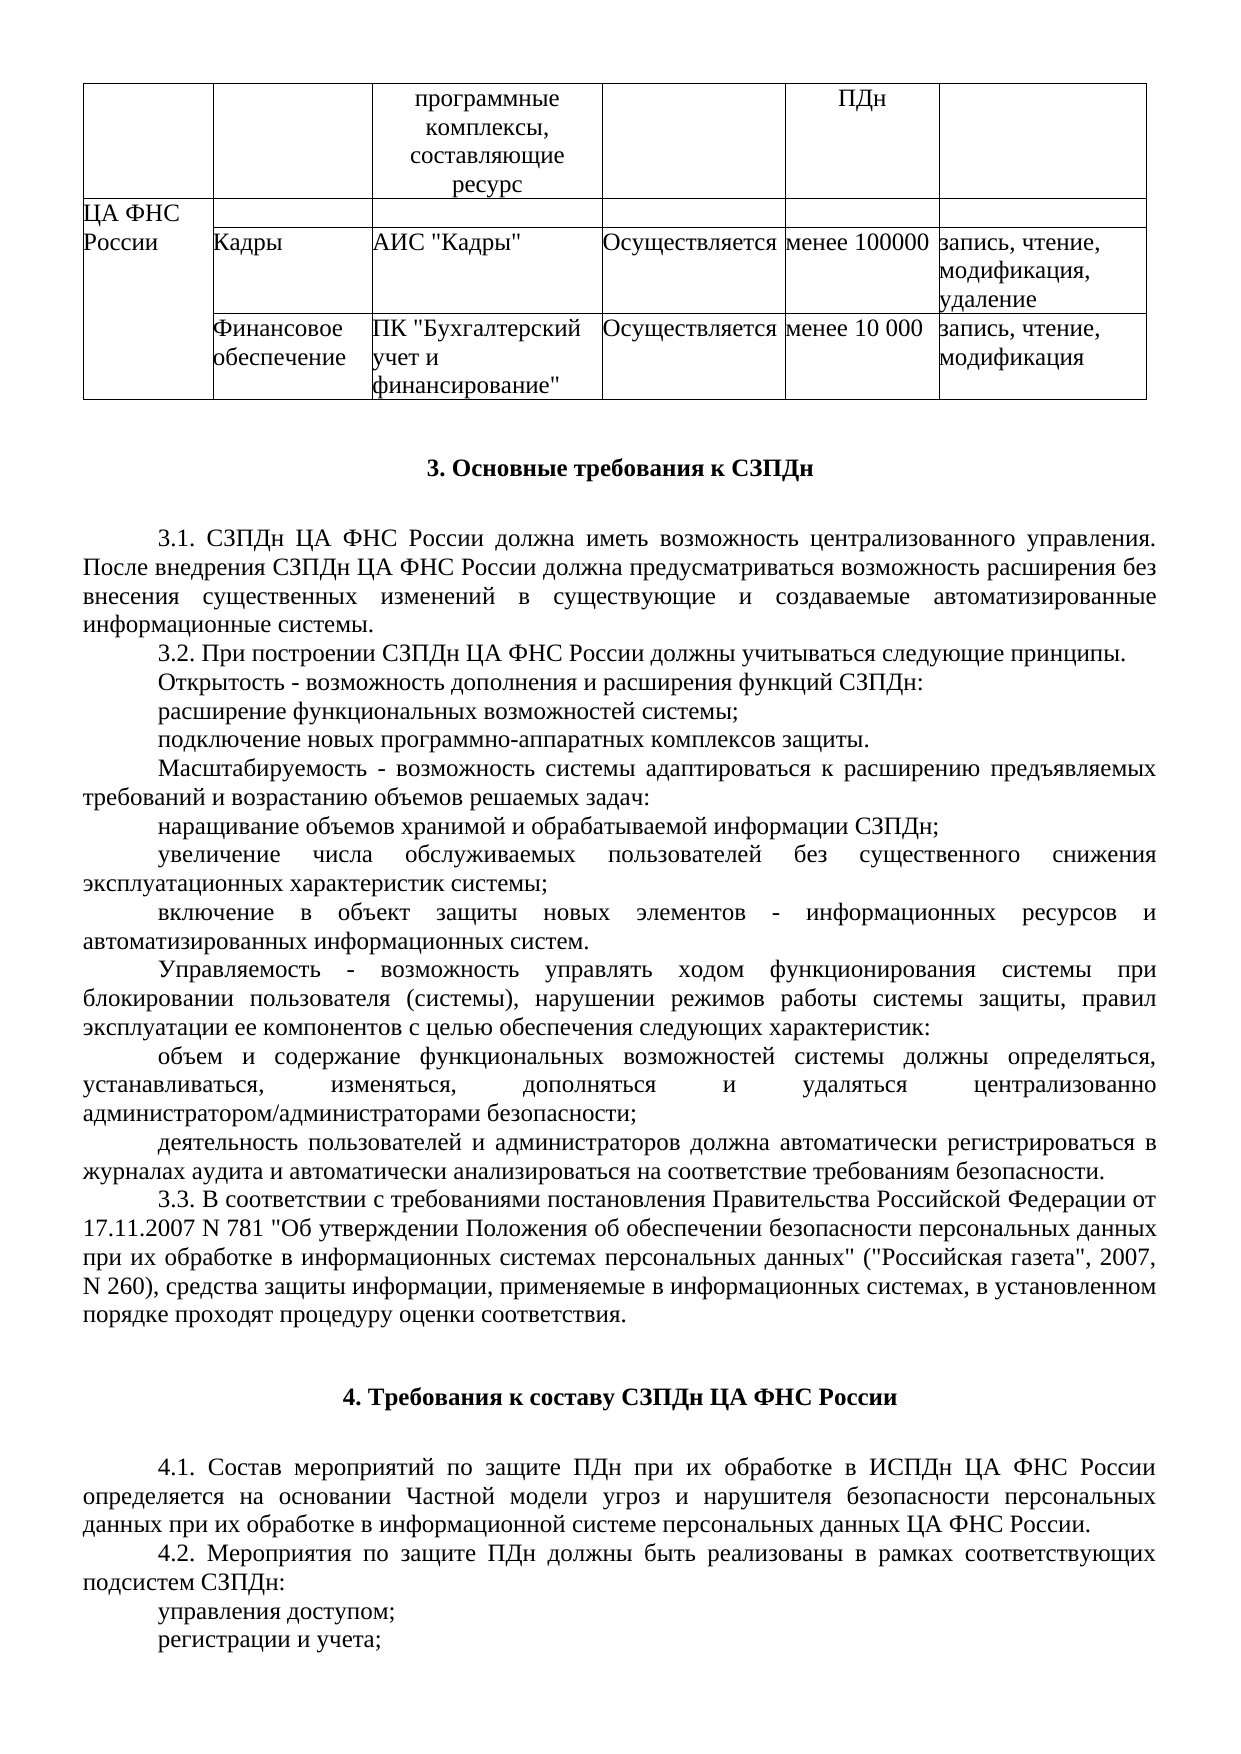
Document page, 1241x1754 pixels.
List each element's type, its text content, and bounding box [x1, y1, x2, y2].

text наращивание объемов хранимой и обрабатываемой информации СЗПДн; [83, 811, 1157, 839]
table_cell Осуществляется [603, 314, 785, 399]
text регистрации и учета; [83, 1624, 1157, 1653]
text 4.1. Состав мероприятий по защите ПДн при их обработке в ИСПДн ЦА ФНС России определяется на основании Частной модели угроз и нарушителя безопасности персональных данных при их обработке в информационной системе персональных данных ЦА ФНС России. [83, 1452, 1157, 1538]
table_cell [940, 199, 1146, 227]
table_cell Осуществляется [603, 228, 785, 313]
table_header ПДн [786, 84, 939, 198]
subtitle 4. Требования к составу СЗПДн ЦА ФНС России [83, 1382, 1157, 1411]
text Управляемость - возможность управлять ходом функционирования системы при блокировании пользователя (системы), нарушении режимов работы системы защиты, правил эксплуатации ее компонентов с целью обеспечения следующих характеристик: [83, 954, 1157, 1041]
table_cell ПК "Бухгалтерский учет и финансирование" [373, 314, 602, 399]
table_cell Финансовое обеспечение [214, 314, 372, 399]
text Открытость - возможность дополнения и расширения функций СЗПДн: [83, 667, 1157, 696]
text расширение функциональных возможностей системы; [83, 696, 1157, 724]
table_cell запись, чтение, модификация [940, 314, 1146, 399]
text 4.2. Мероприятия по защите ПДн должны быть реализованы в рамках соответствующих подсистем СЗПДн: [83, 1538, 1157, 1596]
text включение в объект защиты новых элементов - информационных ресурсов и автоматизированных информационных систем. [83, 897, 1157, 954]
table_header [214, 84, 372, 198]
text 3.1. СЗПДн ЦА ФНС России должна иметь возможность централизованного управления. После внедрения СЗПДн ЦА ФНС России должна предусматриваться возможность расширения без внесения существенных изменений в существующие и создаваемые автоматизированные информационные системы. [83, 523, 1157, 638]
subtitle 3. Основные требования к СЗПДн [83, 453, 1157, 482]
text 3.3. В соответствии с требованиями постановления Правительства Российской Федерации от 17.11.2007 N 781 "Об утверждении Положения об обеспечении безопасности персональных данных при их обработке в информационных системах персональных данных" ("Российская газета", 2007, N 260), средства защиты информации, применяемые в информационных системах, в установленном порядке проходят процедуру оценки соответствия. [83, 1184, 1157, 1328]
text объем и содержание функциональных возможностей системы должны определяться, устанавливаться, изменяться, дополняться и удаляться централизованно администратором/администраторами безопасности; [83, 1041, 1157, 1127]
table_header программные комплексы, составляющие ресурс [373, 84, 602, 198]
table_cell [603, 199, 785, 227]
text подключение новых программно-аппаратных комплексов защиты. [83, 724, 1157, 753]
table_header [84, 84, 213, 198]
text 3.2. При построении СЗПДн ЦА ФНС России должны учитываться следующие принципы. [83, 638, 1157, 667]
table_cell менее 100000 [786, 228, 939, 313]
table_cell менее 10 000 [786, 314, 939, 399]
text увеличение числа обслуживаемых пользователей без существенного снижения эксплуатационных характеристик системы; [83, 839, 1157, 897]
text Масштабируемость - возможность системы адаптироваться к расширению предъявляемых требований и возрастанию объемов решаемых задач: [83, 753, 1157, 811]
text управления доступом; [83, 1596, 1157, 1624]
table_cell ЦА ФНС России [84, 199, 213, 399]
table_cell [214, 199, 372, 227]
table_header [940, 84, 1146, 198]
table_cell [373, 199, 602, 227]
table_header [603, 84, 785, 198]
table_cell запись, чтение, модификация, удаление [940, 228, 1146, 313]
table_cell Кадры [214, 228, 372, 313]
table_cell [786, 199, 939, 227]
text деятельность пользователей и администраторов должна автоматически регистрироваться в журналах аудита и автоматически анализироваться на соответствие требованиям безопасности. [83, 1127, 1157, 1184]
table_cell АИС "Кадры" [373, 228, 602, 313]
